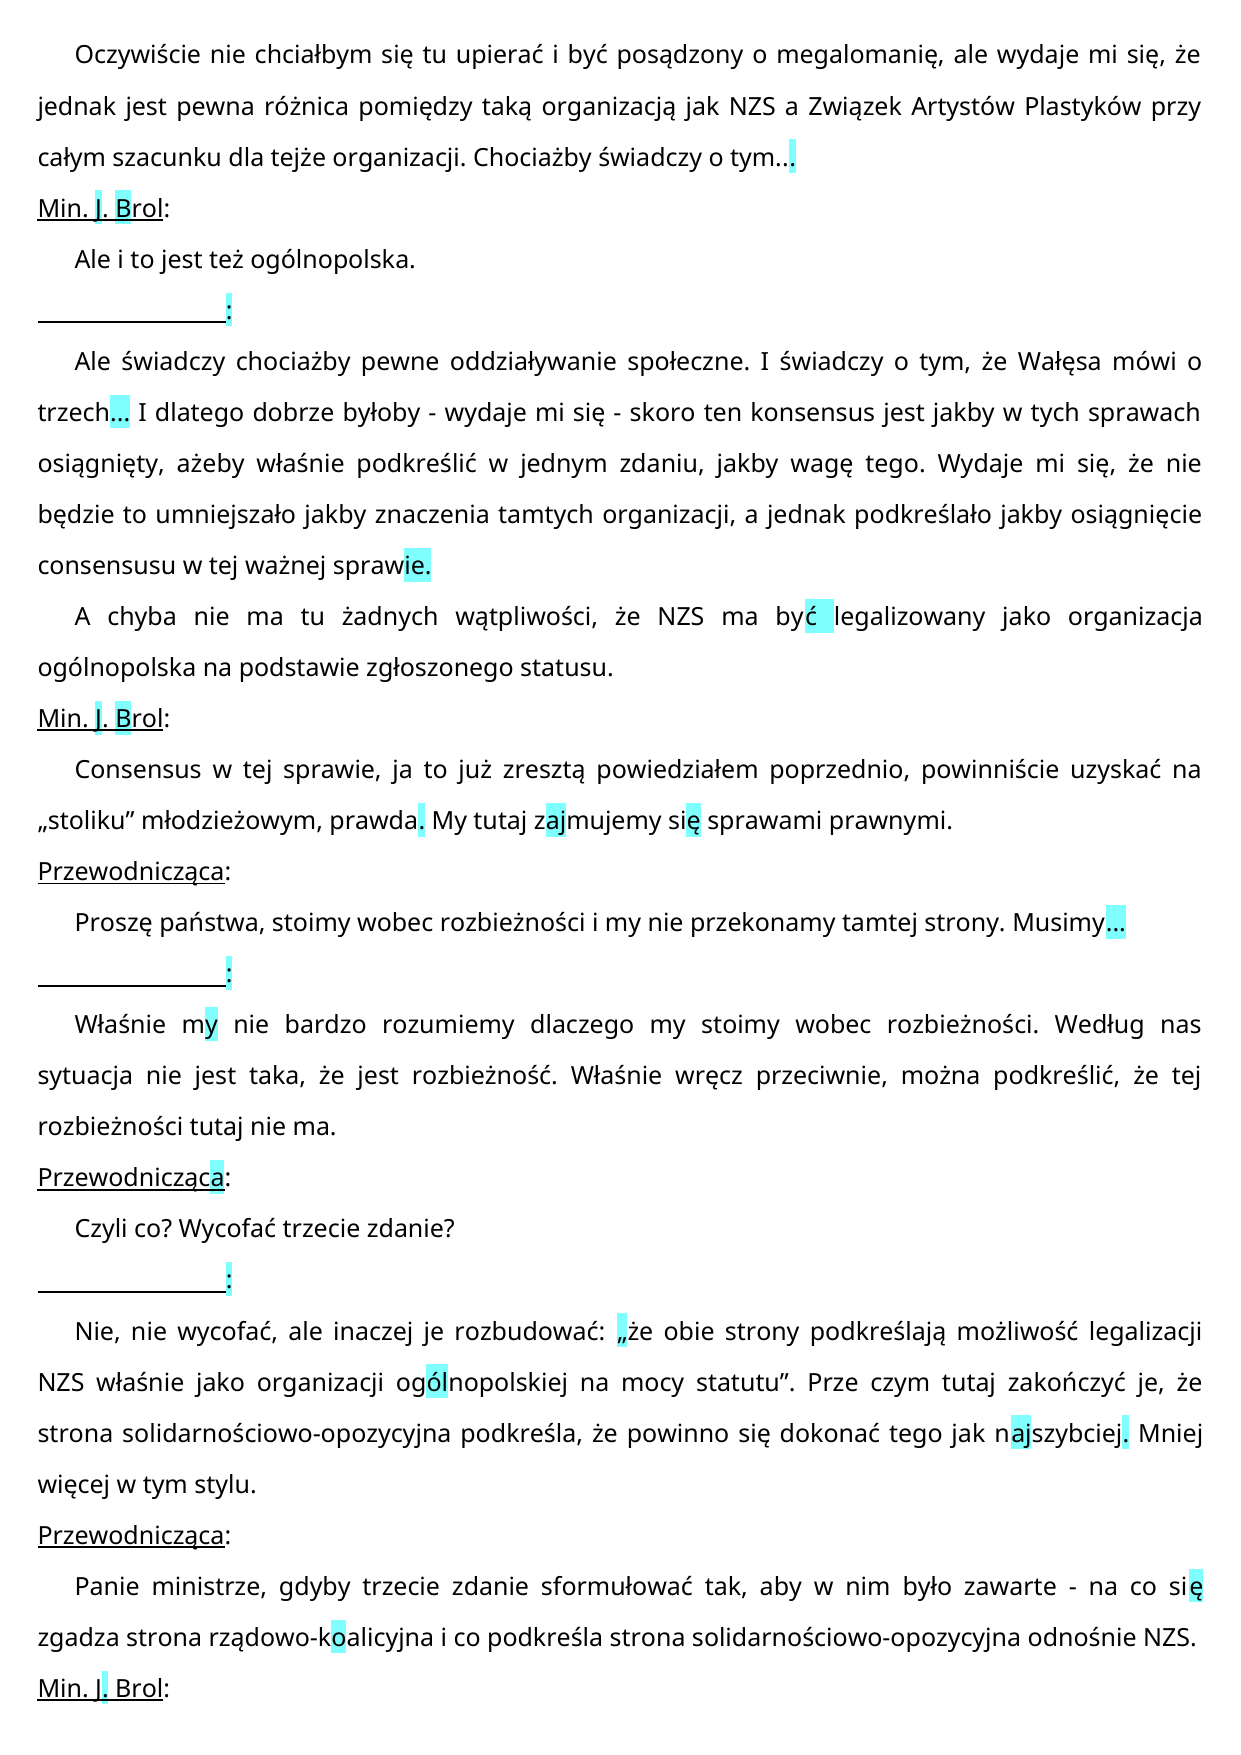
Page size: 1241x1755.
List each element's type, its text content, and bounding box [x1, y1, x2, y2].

text Consensus w tej sprawie, ja to już zresztą powiedziałem poprzednio, powinniście uzyskać na „stoliku” młodzieżowym, prawda. My tutaj zajmujemy się sprawami prawnymi. [37, 752, 1203, 837]
text Nie, nie wycofać, ale inaczej je rozbudować: „że obie strony podkreślają możliwość legalizacji NZS właśnie jako organizacji ogólnopolskiej na mocy statutu”. Prze czym tutaj zakończyć je, że strona solidarnościowo-opozycyjna podkreśla, że powinno się dokonać tego jak najszybciej. Mniej więcej w tym stylu. [37, 1313, 1203, 1500]
text A chyba nie ma tu żadnych wątpliwości, że NZS ma być legalizowany jako organizacja ogólnopolska na podstawie zgłoszonego statusu. [37, 599, 1203, 684]
text Panie ministrze, gdyby trzecie zdanie sformułować tak, aby w nim było zawarte - na co się zgadza strona rządowo-koalicyjna i co podkreśla strona solidarnościowo-opozycyjna odnośnie NZS. [37, 1568, 1203, 1653]
text Min. J. Brol: [37, 701, 1203, 735]
text Przewodnicząca: [37, 1517, 1203, 1551]
text Przewodnicząca: [37, 854, 1203, 888]
text Przewodnicząca: [37, 1160, 1203, 1194]
text Min. J. Brol: [37, 190, 1203, 224]
text Ale świadczy chociażby pewne oddziaływanie społeczne. I świadczy o tym, że Wałęsa mówi o trzech... I dlatego dobrze byłoby - wydaje mi się - skoro ten konsensus jest jakby w tych sprawach osiągnięty, ażeby właśnie podkreślić w jednym zdaniu, jakby wagę tego. Wydaje mi się, że nie będzie to umniejszało jakby znaczenia tamtych organizacji, a jednak podkreślało jakby osiągnięcie consensusu w tej ważnej sprawie. [37, 343, 1203, 582]
text Czyli co? Wycofać trzecie zdanie? [37, 1211, 1203, 1245]
text Min. J. Brol: [37, 1671, 1203, 1704]
text Ale i to jest też ogólnopolska. [37, 241, 1203, 275]
text Właśnie my nie bardzo rozumiemy dlaczego my stoimy wobec rozbieżności. Według nas sytuacja nie jest taka, że jest rozbieżność. Właśnie wręcz przeciwnie, można podkreślić, że tej rozbieżności tutaj nie ma. [37, 1007, 1203, 1143]
text Proszę państwa, stoimy wobec rozbieżności i my nie przekonamy tamtej strony. Musimy... [37, 905, 1203, 939]
text Oczywiście nie chciałbym się tu upierać i być posądzony o megalomanię, ale wydaje mi się, że jednak jest pewna różnica pomiędzy taką organizacją jak NZS a Związek Artystów Plastyków przy całym szacunku dla tejże organizacji. Chociażby świadczy o tym... [37, 37, 1203, 173]
text : [37, 1262, 1203, 1296]
text : [37, 956, 1203, 990]
text : [37, 292, 1203, 326]
